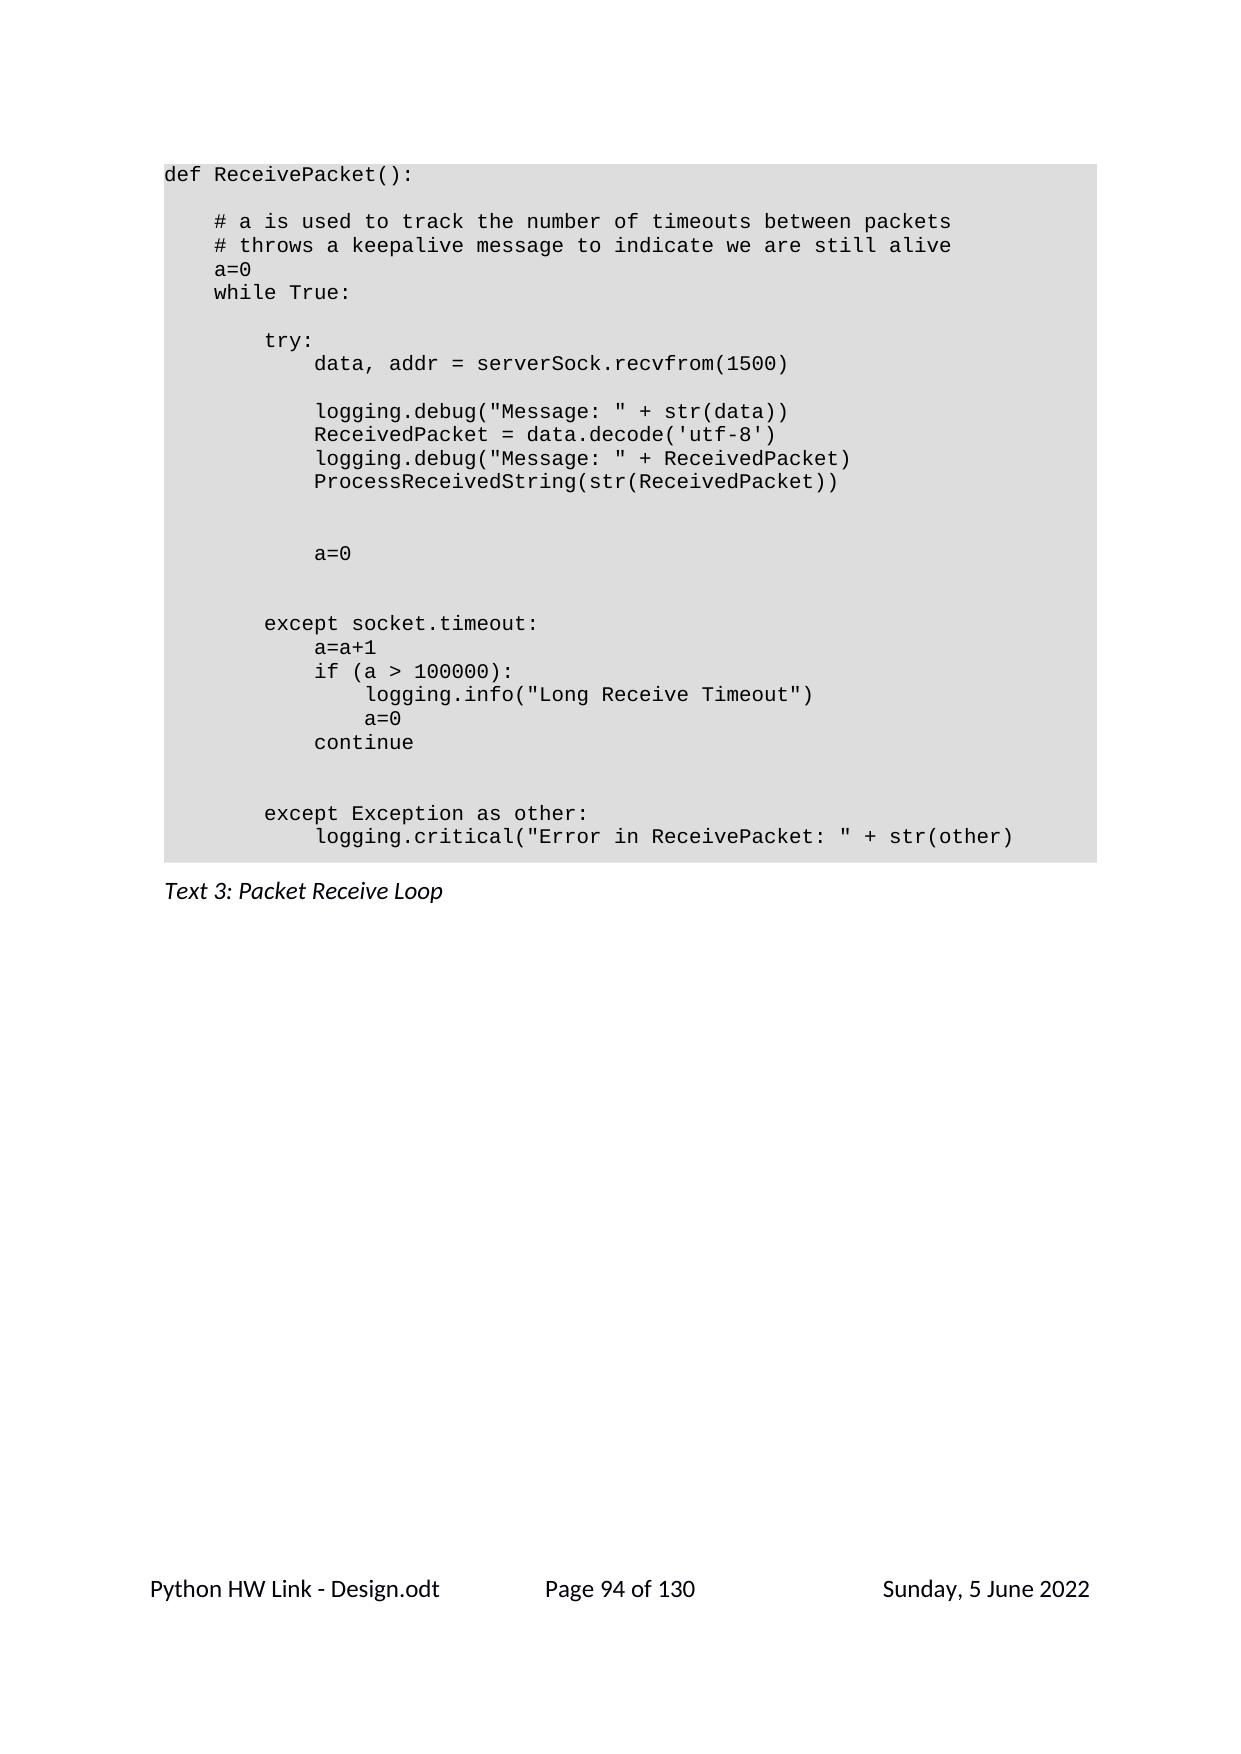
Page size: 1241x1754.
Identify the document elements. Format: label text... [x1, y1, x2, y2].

text Text 3: Packet Receive Loop [164, 863, 1097, 906]
